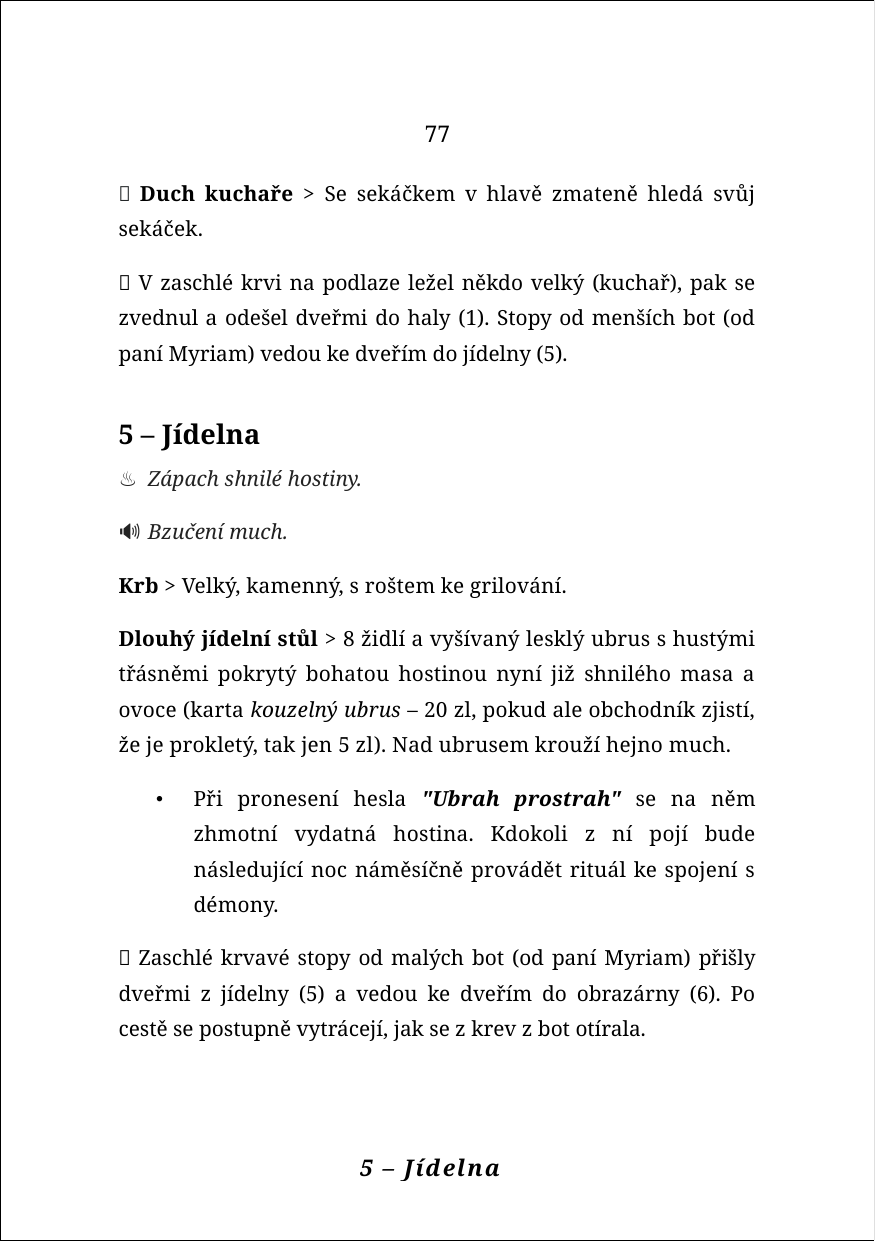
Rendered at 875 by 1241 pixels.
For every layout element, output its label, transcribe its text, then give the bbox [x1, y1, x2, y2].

text 👣 Zaschlé krvavé stopy od malých bot (od paní Myriam) přišly dveřmi z jídelny (5) a vedou ke dveřím do obrazárny (6). Po cestě se postupně vytrácejí, jak se z krev z bot otírala. [118, 943, 756, 1043]
text ♨ Zápach shnilé hostiny. [118, 464, 756, 493]
text Dlouhý jídelní stůl > 8 židlí a vyšívaný lesklý ubrus s hustými třásněmi pokrytý bohatou hostinou nyní již shnilého masa a ovoce (karta kouzelný ubrus – 20 zl, pokud ale obchodník zjistí, že je prokletý, tak jen 5 zl). Nad ubrusem krouží hejno much. [118, 624, 756, 759]
text 👣 V zaschlé krvi na podlaze ležel někdo velký (kuchař), pak se zvednul a odešel dveřmi do haly (1). Stopy od menších bot (od paní Myriam) vedou ke dveřím do jídelny (5). [118, 268, 756, 367]
text Krb > Velký, kamenný, s roštem ke grilování. [118, 571, 756, 599]
subtitle 5 – Jídelna [118, 416, 756, 452]
list Při pronesení hesla "Ubrah prostrah" se na něm zhmotní vydatná hostina. Kdokoli z ní pojí bude následující noc náměsíčně provádět rituál ke spojení s démony. [156, 784, 756, 919]
text 🔊 Bzučení much. [118, 517, 756, 546]
text 👤 Duch kuchaře > Se sekáčkem v hlavě zmateně hledá svůj sekáček. [118, 179, 756, 243]
